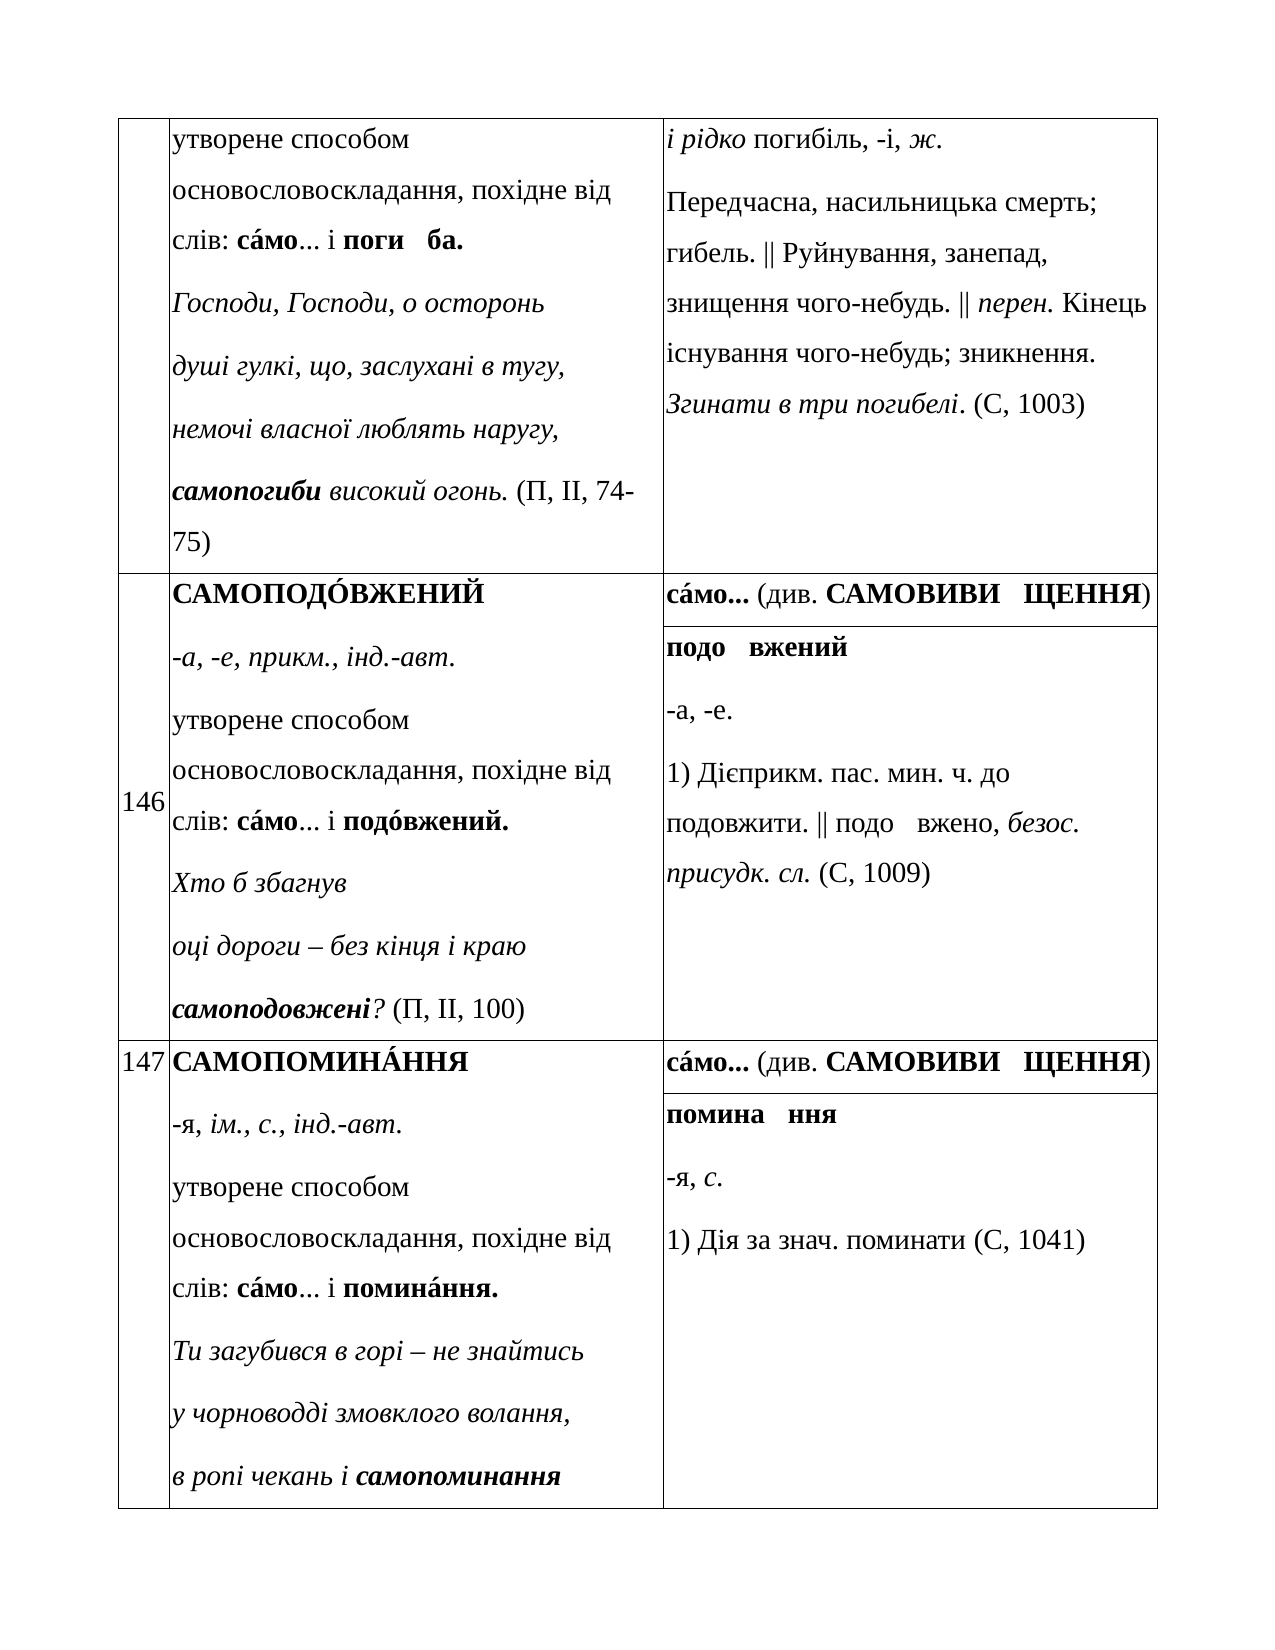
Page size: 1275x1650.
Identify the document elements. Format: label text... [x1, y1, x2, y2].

table_cell 147 [119, 1041, 169, 1507]
table_cell поминання -я, с. 1) Дія за знач. поминати (С, 1041) [664, 1094, 1157, 1507]
table_cell утворене способом основословоскладання, похідне від слів: сáмо... і погиба. Господи, Господи, о осторонь душі гулкі, що, заслухані в тугу, немочі власної люблять наругу, самопогиби високий огонь. (П, ІІ, 74-75) [170, 119, 663, 573]
table_cell САМОПОДÓВЖЕНИЙ -а, -е, прикм., інд.-авт. утворене способом основословоскладання, похідне від слів: сáмо... і подóвжений. Хто б збагнув оці дороги – без кінця і краю самоподовжені? (П, ІІ, 100) [170, 574, 663, 1040]
table_cell подовжений -а, -е. 1) Дієприкм. пас. мин. ч. до подовжити. || подовжено, безос. присудк. сл. (С, 1009) [664, 627, 1157, 1040]
table_cell 146 [119, 574, 169, 1040]
table_cell [119, 119, 169, 573]
table_cell сáмо... (див. САМОВИВИЩЕННЯ) [664, 1041, 1157, 1093]
table_cell САМОПОМИНÁННЯ -я, ім., с., інд.-авт. утворене способом основословоскладання, похідне від слів: сáмо... і поминáння. Ти загубився в горі – не знайтись у чорноводді змовклого волання, в ропі чекань і самопоминання [170, 1041, 663, 1507]
table_cell сáмо... (див. САМОВИВИЩЕННЯ) [664, 574, 1157, 626]
table_cell і рідко погибіль, -і, ж. Передчасна, насильницька смерть; гибель. || Руйнування, занепад, знищення чого-небудь. || перен. Кінець існування чого-небудь; зникнення. Згинати в три погибелі. (С, 1003) [664, 119, 1157, 573]
